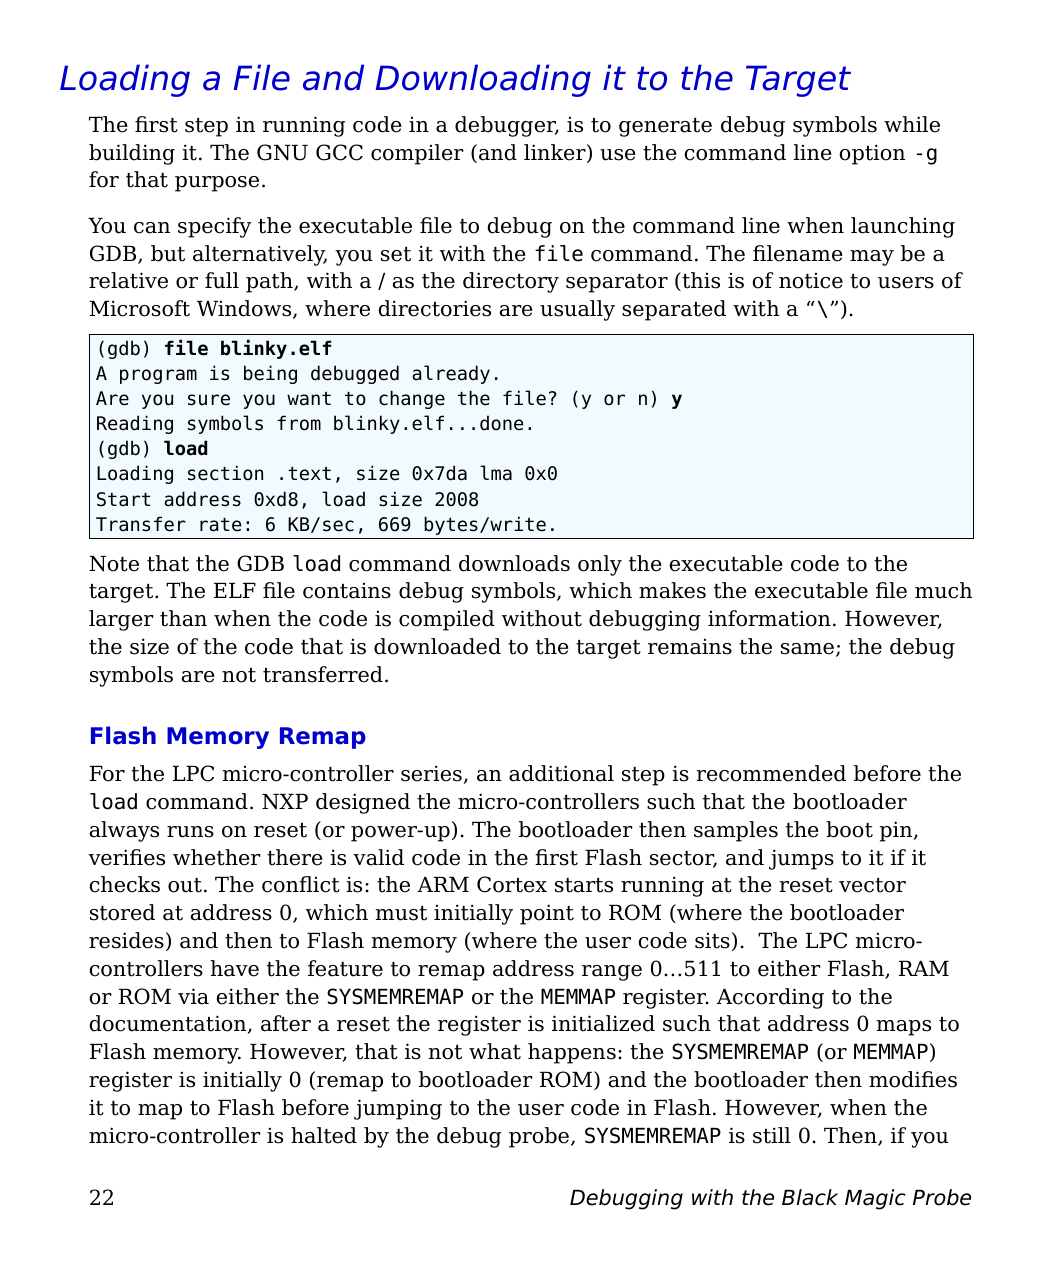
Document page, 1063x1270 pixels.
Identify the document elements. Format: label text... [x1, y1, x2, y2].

text For the LPC micro-controller series, an additional step is recommended before the load command. NXP designed the micro-controllers such that the bootloader always runs on reset (or power-up). The bootloader then samples the boot pin, verifies whether there is valid code in the first Flash sector, and jumps to it if it checks out. The conflict is: the ARM Cortex starts running at the reset vector stored at address 0, which must initially point to ROM (where the bootloader resides) and then to Flash memory (where the user code sits). The LPC micro-controllers have the feature to remap address range 0…511 to either Flash, RAM or ROM via either the SYSMEMREMAP or the MEMMAP register. According to the documentation, after a reset the register is initialized such that address 0 maps to Flash memory. However, that is not what happens: the SYSMEMREMAP (or MEMMAP) register is initially 0 (remap to bootloader ROM) and the bootloader then modifies it to map to Flash before jumping to the user code in Flash. However, when the micro-controller is halted by the debug probe, SYSMEMREMAP is still 0. Then, if you [88, 762, 974, 1148]
text Loading section .text, size 0x7da lma 0x0 [90, 459, 973, 484]
text Are you sure you want to change the file? (y or n) y [90, 384, 973, 409]
text Transfer rate: 6 KB/sec, 669 bytes/write. [90, 510, 973, 538]
text The first step in running code in a debugger, is to generate debug symbols while building it. The GNU GCC compiler (and linker) use the command line option -g for that purpose. [88, 113, 974, 193]
text (gdb) file blinky.elf [90, 335, 973, 359]
text Start address 0xd8, load size 2008 [90, 484, 973, 510]
subtitle Flash Memory Remap [88, 723, 974, 750]
text Note that the GDB load command downloads only the executable code to the target. The ELF file contains debug symbols, which makes the executable file much larger than when the code is compiled without debugging information. However, the size of the code that is downloaded to the target remains the same; the debug symbols are not transferred. [88, 552, 974, 687]
text Reading symbols from blinky.elf...done. [90, 409, 973, 434]
subtitle Loading a File and Downloading it to the Target [59, 59, 974, 98]
text You can specify the executable file to debug on the command line when launching GDB, but alternatively, you set it with the file command. The filename may be a relative or full path, with a / as the directory separator (this is of notice to users of Microsoft Windows, where directories are usually separated with a “\”). [88, 214, 974, 322]
text A program is being debugged already. [90, 359, 973, 384]
text (gdb) load [90, 434, 973, 459]
